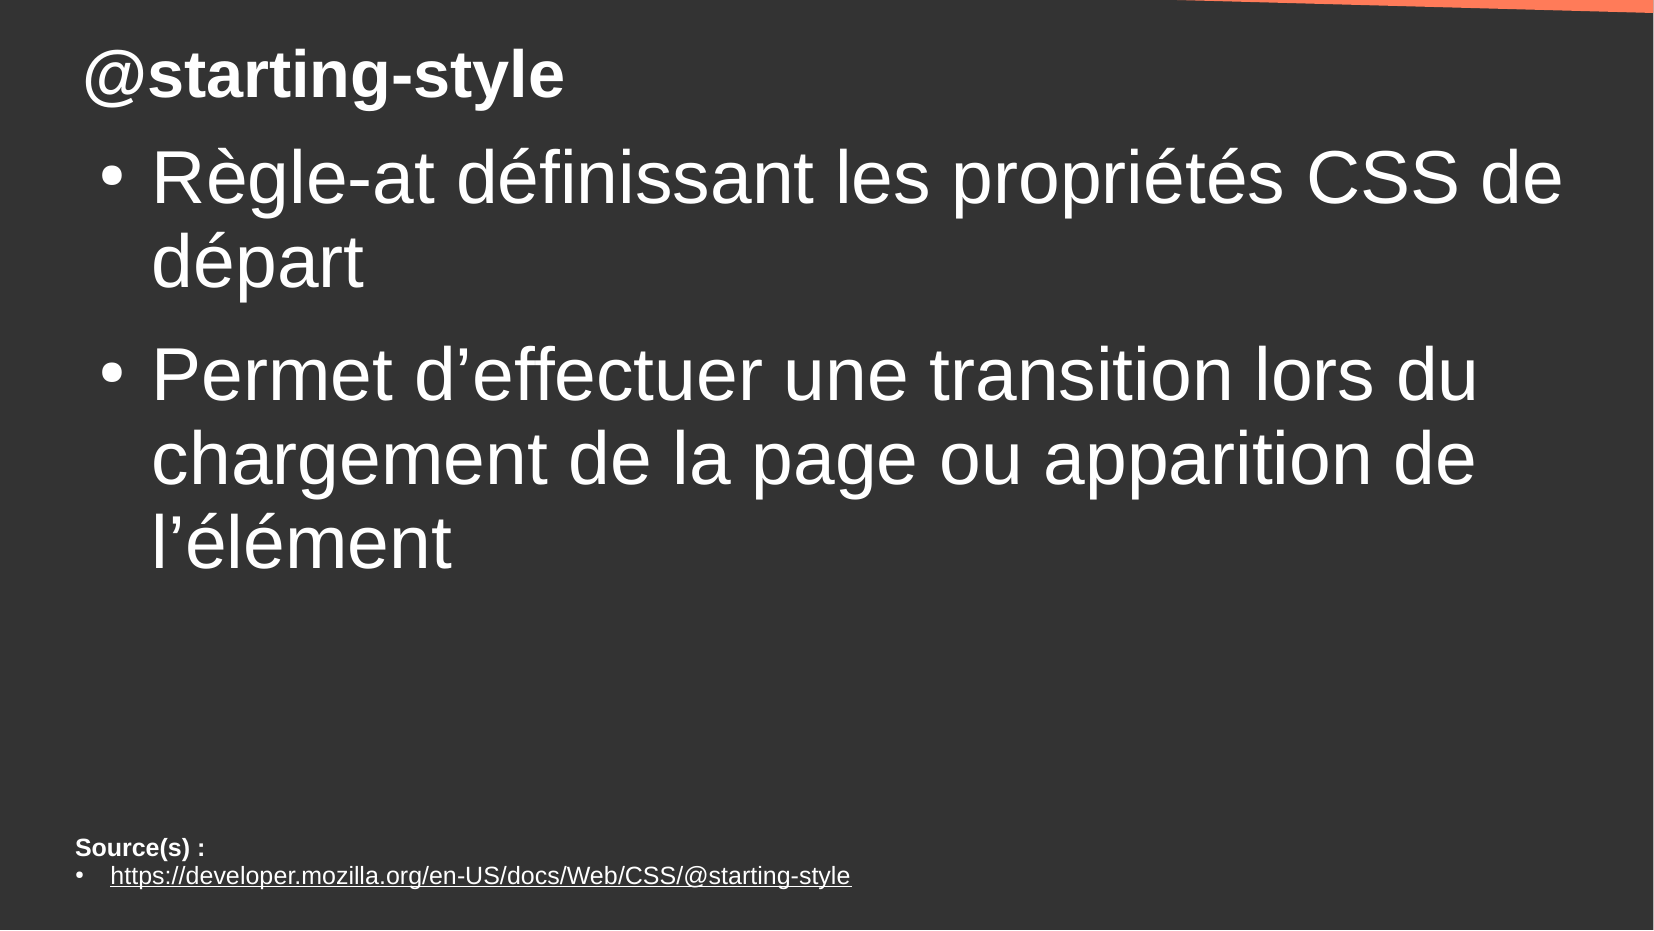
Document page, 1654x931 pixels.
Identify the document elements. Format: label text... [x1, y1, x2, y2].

text_box Source(s) : https://developer.mozilla.org/en-US/docs/Web/CSS/@starting-style [60, 826, 1546, 926]
text_box [1177, 0, 1654, 13]
title @starting-style [82, 37, 1571, 114]
list Règle-at définissant les propriétés CSS de départ Permet d’effectuer une transition lors du chargement de la page ou apparition de l’élément [80, 135, 1620, 792]
